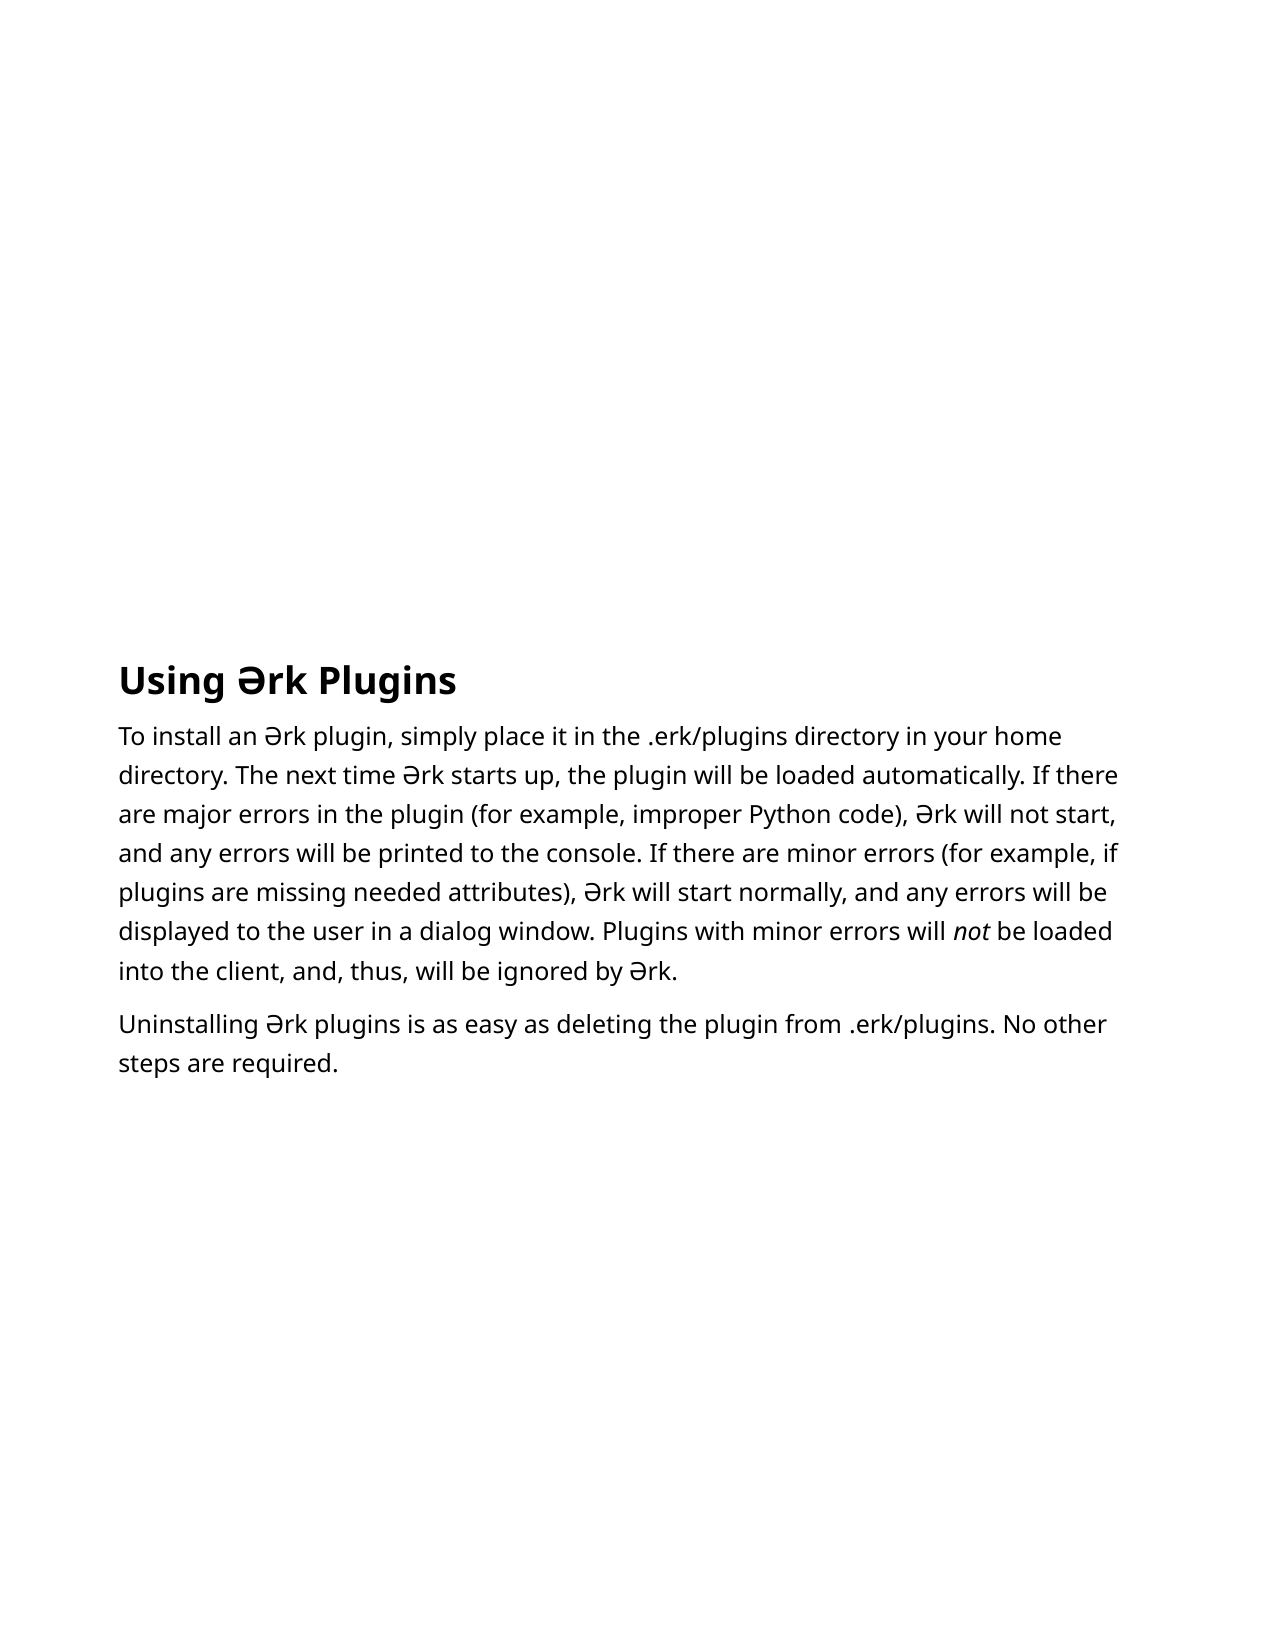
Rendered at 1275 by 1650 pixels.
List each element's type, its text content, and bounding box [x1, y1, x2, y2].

text Uninstalling Ərk plugins is as easy as deleting the plugin from .erk/plugins. No other steps are required. [118, 1007, 1157, 1080]
subtitle Using Ərk Plugins [118, 654, 1157, 706]
text To install an Ərk plugin, simply place it in the .erk/plugins directory in your home directory. The next time Ərk starts up, the plugin will be loaded automatically. If there are major errors in the plugin (for example, improper Python code), Ərk will not start, and any errors will be printed to the console. If there are minor errors (for example, if plugins are missing needed attributes), Ərk will start normally, and any errors will be displayed to the user in a dialog window. Plugins with minor errors will not be loaded into the client, and, thus, will be ignored by Ərk. [118, 718, 1157, 987]
